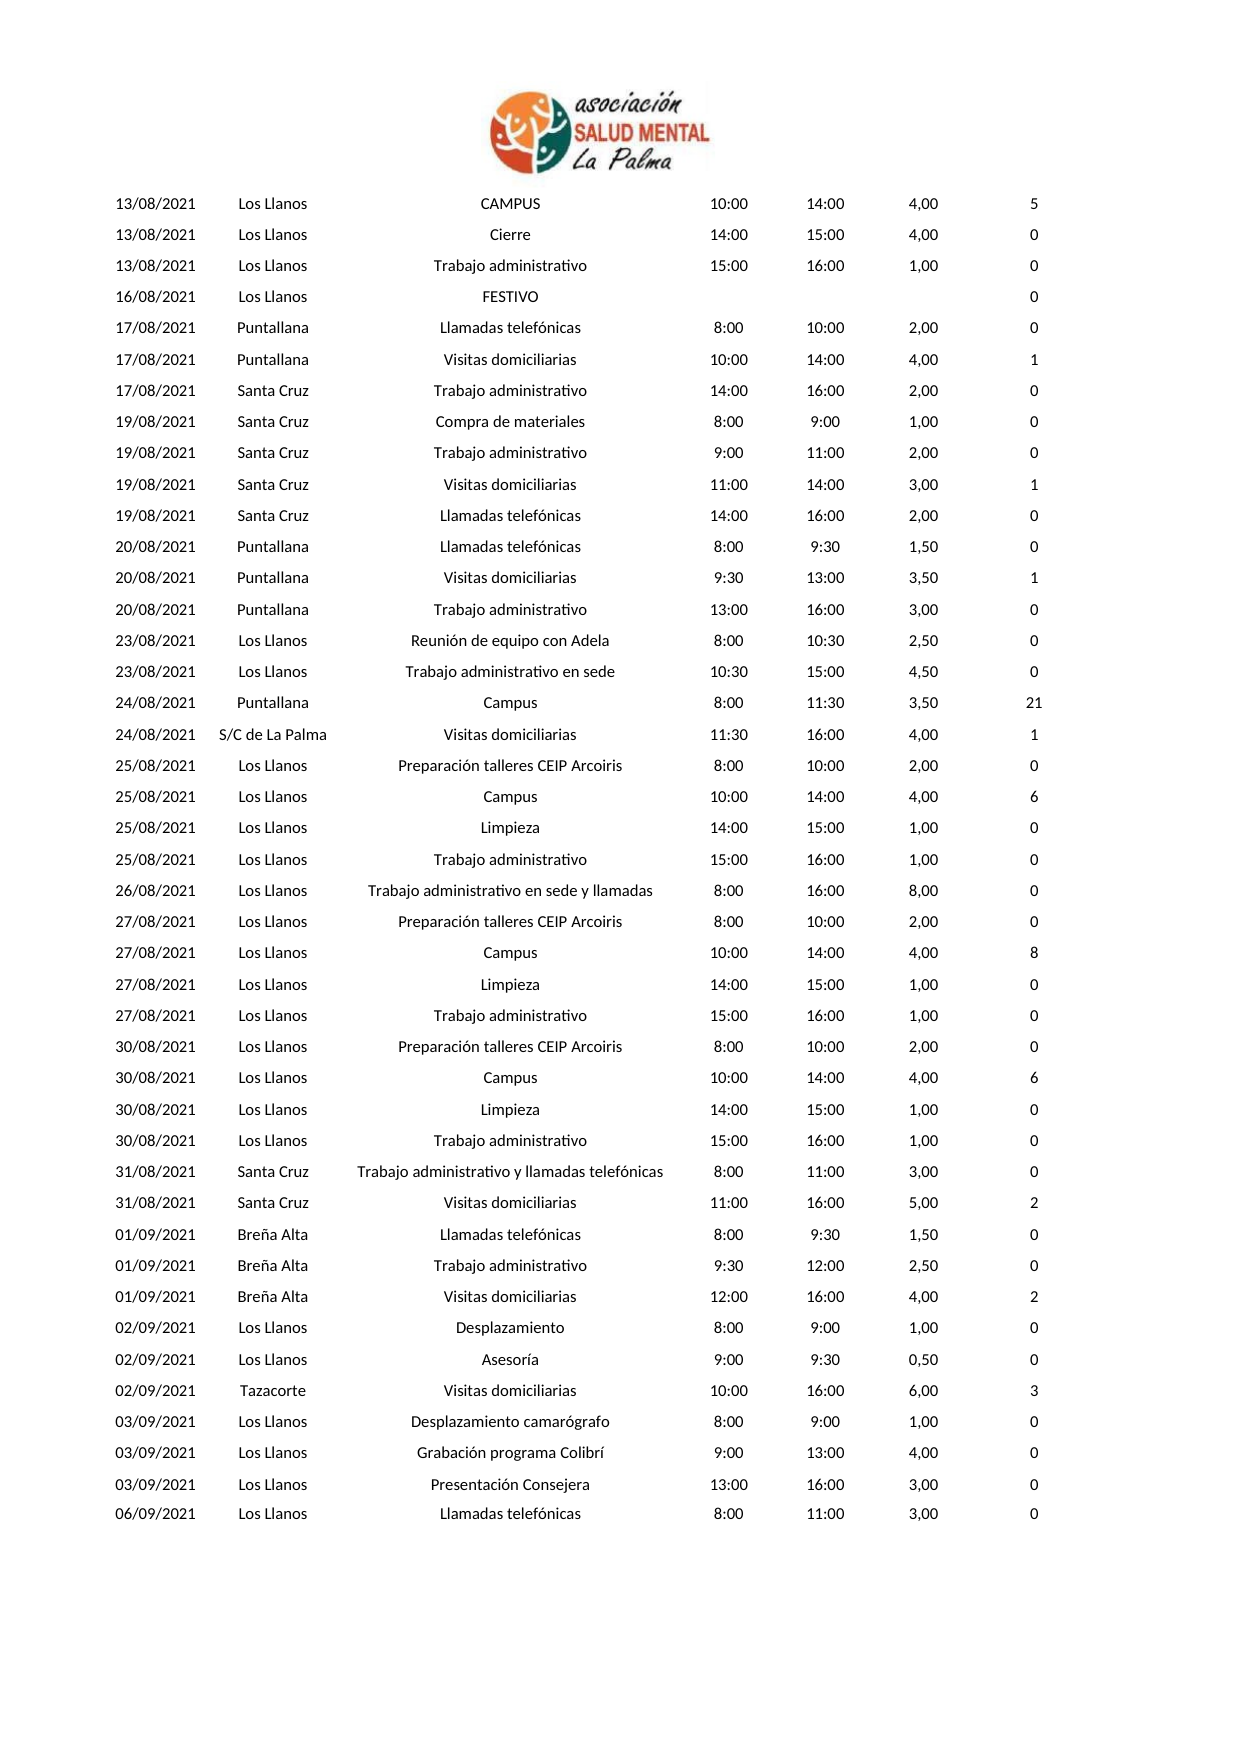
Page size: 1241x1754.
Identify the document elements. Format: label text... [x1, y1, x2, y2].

table_cell Los Llanos [207, 814, 342, 845]
table_cell Visitas domiciliarias [342, 1283, 686, 1314]
table_header CAMPUS [342, 196, 686, 220]
table_cell Puntallana [207, 595, 342, 626]
table_cell 10:00 [777, 751, 876, 783]
table_cell Campus [342, 689, 686, 720]
table_header 13/08/2021 [110, 196, 207, 220]
table_cell 14:00 [686, 814, 777, 845]
table_cell Los Llanos [207, 251, 342, 283]
table_cell 19/08/2021 [110, 501, 207, 533]
table_cell Santa Cruz [207, 1189, 342, 1220]
table_cell 1,00 [876, 814, 982, 845]
table_cell 4,00 [876, 720, 982, 751]
table_cell 0 [982, 1314, 1047, 1345]
table_cell 1,00 [876, 1408, 982, 1439]
table_cell Visitas domiciliarias [342, 1189, 686, 1220]
table_cell 15:00 [686, 251, 777, 283]
table_cell 0 [982, 251, 1047, 283]
table_cell 27/08/2021 [110, 908, 207, 939]
table_header 10:00 [686, 196, 777, 220]
table_cell 12:00 [777, 1251, 876, 1282]
table_cell 10:00 [777, 1033, 876, 1064]
table_cell 3,50 [876, 689, 982, 720]
table_cell 4,00 [876, 1064, 982, 1095]
table_cell Llamadas telefónicas [342, 1220, 686, 1251]
table_cell 0 [982, 1439, 1047, 1470]
table_cell 14:00 [686, 1095, 777, 1126]
table_cell Grabación programa Colibrí [342, 1439, 686, 1470]
table_cell 1,00 [876, 1095, 982, 1126]
table_cell Limpieza [342, 814, 686, 845]
table_cell 19/08/2021 [110, 408, 207, 439]
table_cell 8:00 [686, 751, 777, 783]
table_cell 14:00 [686, 220, 777, 251]
table_cell 16:00 [777, 376, 876, 408]
table_cell Santa Cruz [207, 1158, 342, 1189]
table_cell [686, 283, 777, 314]
table_cell 0 [982, 408, 1047, 439]
table_cell 10:00 [686, 783, 777, 814]
table_cell 01/09/2021 [110, 1283, 207, 1314]
table_cell 14:00 [777, 470, 876, 501]
table_cell 1 [982, 345, 1047, 376]
table_cell 19/08/2021 [110, 439, 207, 470]
table_cell 03/09/2021 [110, 1408, 207, 1439]
table_cell 8:00 [686, 408, 777, 439]
table_cell 14:00 [777, 783, 876, 814]
table_cell 0 [982, 1470, 1047, 1501]
table_cell 4,00 [876, 1283, 982, 1314]
table_cell Trabajo administrativo [342, 1126, 686, 1158]
table_cell 01/09/2021 [110, 1251, 207, 1282]
table_cell 1,50 [876, 1220, 982, 1251]
table_cell Limpieza [342, 1095, 686, 1126]
table_cell 14:00 [777, 939, 876, 970]
table_cell 16:00 [777, 251, 876, 283]
table_cell 0 [982, 1001, 1047, 1033]
table_cell 11:00 [777, 1501, 876, 1525]
table_cell Los Llanos [207, 1001, 342, 1033]
table_cell 10:00 [686, 345, 777, 376]
table_cell 26/08/2021 [110, 876, 207, 908]
table_cell 02/09/2021 [110, 1345, 207, 1376]
table_cell 0 [982, 658, 1047, 689]
table_cell 4,00 [876, 220, 982, 251]
table_cell Los Llanos [207, 220, 342, 251]
table_cell 0 [982, 314, 1047, 345]
table_cell Los Llanos [207, 845, 342, 876]
table_cell 4,00 [876, 345, 982, 376]
table_cell 3 [982, 1376, 1047, 1407]
table_cell 19/08/2021 [110, 470, 207, 501]
table_cell Los Llanos [207, 283, 342, 314]
table_cell 10:30 [777, 626, 876, 658]
table_cell S/C de La Palma [207, 720, 342, 751]
table_cell 8:00 [686, 1501, 777, 1525]
table_cell Compra de materiales [342, 408, 686, 439]
table_cell 1,00 [876, 1314, 982, 1345]
table_cell 2 [982, 1283, 1047, 1314]
table_cell 8,00 [876, 876, 982, 908]
table_cell 15:00 [686, 1126, 777, 1158]
table_cell Trabajo administrativo [342, 376, 686, 408]
table_cell 10:00 [686, 939, 777, 970]
table_cell 03/09/2021 [110, 1439, 207, 1470]
table_cell 16:00 [777, 845, 876, 876]
table_cell 9:00 [686, 439, 777, 470]
table_cell 31/08/2021 [110, 1158, 207, 1189]
table_cell Cierre [342, 220, 686, 251]
table_cell 24/08/2021 [110, 689, 207, 720]
table_cell 11:30 [686, 720, 777, 751]
table_cell 14:00 [777, 1064, 876, 1095]
table_cell 0 [982, 1408, 1047, 1439]
table_cell 2,00 [876, 501, 982, 533]
table_cell Desplazamiento camarógrafo [342, 1408, 686, 1439]
table_cell 8:00 [686, 1408, 777, 1439]
table_cell Santa Cruz [207, 439, 342, 470]
table_cell 8:00 [686, 1033, 777, 1064]
table_cell 3,00 [876, 470, 982, 501]
table_cell 13/08/2021 [110, 220, 207, 251]
table_cell 0 [982, 970, 1047, 1001]
table_cell Trabajo administrativo [342, 1001, 686, 1033]
table_cell 0 [982, 1501, 1047, 1525]
table_cell Los Llanos [207, 751, 342, 783]
table_cell Breña Alta [207, 1283, 342, 1314]
table_cell 16:00 [777, 876, 876, 908]
table_cell 25/08/2021 [110, 814, 207, 845]
table_header 14:00 [777, 196, 876, 220]
table_cell Los Llanos [207, 1408, 342, 1439]
table_cell 3,00 [876, 595, 982, 626]
table_cell Campus [342, 939, 686, 970]
table_cell 0 [982, 533, 1047, 564]
table_cell 06/09/2021 [110, 1501, 207, 1525]
table_cell 03/09/2021 [110, 1470, 207, 1501]
table_cell 1,00 [876, 970, 982, 1001]
table_cell Los Llanos [207, 1470, 342, 1501]
table_cell 20/08/2021 [110, 564, 207, 595]
table_cell 21 [982, 689, 1047, 720]
table_cell [876, 283, 982, 314]
table_cell 20/08/2021 [110, 533, 207, 564]
table_cell 8:00 [686, 908, 777, 939]
table_cell 10:00 [686, 1376, 777, 1407]
table_cell Los Llanos [207, 1501, 342, 1525]
table_cell 0 [982, 220, 1047, 251]
table_cell 17/08/2021 [110, 314, 207, 345]
table_cell 13:00 [777, 1439, 876, 1470]
table_cell 30/08/2021 [110, 1126, 207, 1158]
table_cell 12:00 [686, 1283, 777, 1314]
table_cell Los Llanos [207, 1095, 342, 1126]
table_cell 0 [982, 908, 1047, 939]
table_cell Los Llanos [207, 626, 342, 658]
table_cell 8:00 [686, 626, 777, 658]
table_cell 1,00 [876, 408, 982, 439]
table_cell 9:00 [686, 1345, 777, 1376]
table_cell Breña Alta [207, 1220, 342, 1251]
table_cell 8:00 [686, 689, 777, 720]
table_cell Puntallana [207, 314, 342, 345]
table_cell 6 [982, 783, 1047, 814]
table_cell Preparación talleres CEIP Arcoiris [342, 1033, 686, 1064]
table_cell Presentación Consejera [342, 1470, 686, 1501]
table_cell 1,00 [876, 1126, 982, 1158]
table_cell 27/08/2021 [110, 1001, 207, 1033]
table_cell 2,00 [876, 314, 982, 345]
table_cell Puntallana [207, 689, 342, 720]
table_cell 8 [982, 939, 1047, 970]
table_cell [777, 283, 876, 314]
table_cell 9:30 [686, 1251, 777, 1282]
table_cell Los Llanos [207, 1064, 342, 1095]
table_cell FESTIVO [342, 283, 686, 314]
table_cell 4,00 [876, 1439, 982, 1470]
table_cell Campus [342, 783, 686, 814]
table_cell 8:00 [686, 1220, 777, 1251]
table_cell 2,00 [876, 751, 982, 783]
table_cell 25/08/2021 [110, 845, 207, 876]
table_cell 16:00 [777, 1126, 876, 1158]
table_cell Visitas domiciliarias [342, 1376, 686, 1407]
table_cell 11:00 [686, 470, 777, 501]
table_cell 9:00 [777, 408, 876, 439]
table_cell 8:00 [686, 1314, 777, 1345]
table_cell 1,00 [876, 1001, 982, 1033]
table_cell 0 [982, 376, 1047, 408]
table_cell 2,00 [876, 376, 982, 408]
table_cell 16:00 [777, 720, 876, 751]
table_cell 1 [982, 470, 1047, 501]
table_cell 2,00 [876, 908, 982, 939]
table_cell Llamadas telefónicas [342, 314, 686, 345]
table_cell 15:00 [777, 970, 876, 1001]
table_cell Desplazamiento [342, 1314, 686, 1345]
table_cell Trabajo administrativo [342, 1251, 686, 1282]
table_cell 11:00 [686, 1189, 777, 1220]
table_cell 15:00 [777, 814, 876, 845]
table_cell 9:30 [686, 564, 777, 595]
table_cell Los Llanos [207, 1126, 342, 1158]
table_cell Los Llanos [207, 908, 342, 939]
table_cell Visitas domiciliarias [342, 720, 686, 751]
table_cell 0 [982, 1095, 1047, 1126]
table_cell 0 [982, 439, 1047, 470]
table_header 4,00 [876, 196, 982, 220]
table_cell 11:00 [777, 439, 876, 470]
table_cell 9:30 [777, 1220, 876, 1251]
table_cell 0 [982, 283, 1047, 314]
table_cell 0 [982, 1251, 1047, 1282]
table_cell Santa Cruz [207, 376, 342, 408]
table_cell Breña Alta [207, 1251, 342, 1282]
table_cell 5,00 [876, 1189, 982, 1220]
table_cell Los Llanos [207, 1439, 342, 1470]
table_header 5 [982, 196, 1047, 220]
table_cell 9:00 [686, 1439, 777, 1470]
table_cell 6 [982, 1064, 1047, 1095]
table_cell 2,00 [876, 1033, 982, 1064]
table_cell Los Llanos [207, 876, 342, 908]
table_cell 14:00 [686, 376, 777, 408]
table_cell 25/08/2021 [110, 751, 207, 783]
table_cell 10:00 [777, 908, 876, 939]
picture [480, 81, 716, 188]
table_cell Los Llanos [207, 1345, 342, 1376]
table_cell 0 [982, 501, 1047, 533]
table_cell 0 [982, 1126, 1047, 1158]
table_cell Los Llanos [207, 658, 342, 689]
table_cell Llamadas telefónicas [342, 533, 686, 564]
table_cell 15:00 [777, 1095, 876, 1126]
table_cell 0 [982, 595, 1047, 626]
table_cell 02/09/2021 [110, 1376, 207, 1407]
table_cell Trabajo administrativo [342, 595, 686, 626]
table_cell 0 [982, 1345, 1047, 1376]
table_cell 1 [982, 564, 1047, 595]
table_cell 24/08/2021 [110, 720, 207, 751]
table_cell 10:00 [686, 1064, 777, 1095]
table_cell Llamadas telefónicas [342, 1501, 686, 1525]
table_cell 13/08/2021 [110, 251, 207, 283]
table_cell 8:00 [686, 1158, 777, 1189]
table_cell 9:30 [777, 1345, 876, 1376]
table_cell 3,00 [876, 1470, 982, 1501]
table_cell Los Llanos [207, 970, 342, 1001]
table_cell 1,50 [876, 533, 982, 564]
table_cell 16:00 [777, 595, 876, 626]
table_cell Trabajo administrativo en sede [342, 658, 686, 689]
table_cell 0 [982, 1033, 1047, 1064]
table_cell 16:00 [777, 1470, 876, 1501]
table_cell Asesoría [342, 1345, 686, 1376]
table_cell Llamadas telefónicas [342, 501, 686, 533]
table_cell 0 [982, 1220, 1047, 1251]
table_cell 23/08/2021 [110, 658, 207, 689]
table_cell Reunión de equipo con Adela [342, 626, 686, 658]
table_cell 0 [982, 1158, 1047, 1189]
table_cell Limpieza [342, 970, 686, 1001]
table_cell 15:00 [686, 845, 777, 876]
table_cell 27/08/2021 [110, 970, 207, 1001]
table_cell 8:00 [686, 314, 777, 345]
table_cell Trabajo administrativo [342, 439, 686, 470]
table_cell 14:00 [686, 501, 777, 533]
table_cell 4,50 [876, 658, 982, 689]
table_cell 1,00 [876, 251, 982, 283]
table_cell Santa Cruz [207, 408, 342, 439]
table_cell Preparación talleres CEIP Arcoiris [342, 908, 686, 939]
table_cell Trabajo administrativo [342, 845, 686, 876]
table_cell Puntallana [207, 564, 342, 595]
table_cell 0 [982, 876, 1047, 908]
table_cell 11:00 [777, 1158, 876, 1189]
table_cell 15:00 [777, 220, 876, 251]
table_cell 8:00 [686, 876, 777, 908]
table_cell 23/08/2021 [110, 626, 207, 658]
table_cell Trabajo administrativo en sede y llamadas [342, 876, 686, 908]
table_cell 2,50 [876, 1251, 982, 1282]
table_cell 30/08/2021 [110, 1033, 207, 1064]
table_cell 25/08/2021 [110, 783, 207, 814]
table_cell Los Llanos [207, 939, 342, 970]
table_cell Santa Cruz [207, 501, 342, 533]
table_cell 16:00 [777, 1001, 876, 1033]
table_cell Visitas domiciliarias [342, 564, 686, 595]
table_cell 0 [982, 751, 1047, 783]
table_cell 30/08/2021 [110, 1064, 207, 1095]
table_cell 16:00 [777, 1189, 876, 1220]
table_cell Puntallana [207, 533, 342, 564]
table_cell Los Llanos [207, 1033, 342, 1064]
table_cell Tazacorte [207, 1376, 342, 1407]
table_cell 3,00 [876, 1158, 982, 1189]
table_cell Trabajo administrativo y llamadas telefónicas [342, 1158, 686, 1189]
table_cell 02/09/2021 [110, 1314, 207, 1345]
table_cell 3,00 [876, 1501, 982, 1525]
table_cell 27/08/2021 [110, 939, 207, 970]
table_cell 4,00 [876, 783, 982, 814]
table_cell 1,00 [876, 845, 982, 876]
table_cell 10:30 [686, 658, 777, 689]
table_cell Visitas domiciliarias [342, 345, 686, 376]
table_cell 8:00 [686, 533, 777, 564]
table_cell 0,50 [876, 1345, 982, 1376]
table_cell 0 [982, 626, 1047, 658]
table_cell 31/08/2021 [110, 1189, 207, 1220]
table_cell 13:00 [777, 564, 876, 595]
table_header Los Llanos [207, 196, 342, 220]
table_cell 16/08/2021 [110, 283, 207, 314]
table_cell 1 [982, 720, 1047, 751]
table_cell 9:00 [777, 1408, 876, 1439]
table_cell Puntallana [207, 345, 342, 376]
table_cell 9:00 [777, 1314, 876, 1345]
table_cell 20/08/2021 [110, 595, 207, 626]
table_cell 14:00 [686, 970, 777, 1001]
table_cell 10:00 [777, 314, 876, 345]
table_cell 2 [982, 1189, 1047, 1220]
table_cell Los Llanos [207, 1314, 342, 1345]
table_cell 11:30 [777, 689, 876, 720]
table_cell 17/08/2021 [110, 376, 207, 408]
table_cell 30/08/2021 [110, 1095, 207, 1126]
table_cell 9:30 [777, 533, 876, 564]
table_cell 3,50 [876, 564, 982, 595]
table_cell 0 [982, 814, 1047, 845]
table_cell 4,00 [876, 939, 982, 970]
table_cell Santa Cruz [207, 470, 342, 501]
table_cell 01/09/2021 [110, 1220, 207, 1251]
table_cell Los Llanos [207, 783, 342, 814]
table_cell 16:00 [777, 1283, 876, 1314]
table_cell 15:00 [686, 1001, 777, 1033]
table_cell 16:00 [777, 501, 876, 533]
table_cell Trabajo administrativo [342, 251, 686, 283]
table_cell 15:00 [777, 658, 876, 689]
table_cell 0 [982, 845, 1047, 876]
table_cell 16:00 [777, 1376, 876, 1407]
table_cell Visitas domiciliarias [342, 470, 686, 501]
table_cell 13:00 [686, 1470, 777, 1501]
table_cell 6,00 [876, 1376, 982, 1407]
table_cell Preparación talleres CEIP Arcoiris [342, 751, 686, 783]
table_cell 13:00 [686, 595, 777, 626]
table_cell 2,00 [876, 439, 982, 470]
table_cell 2,50 [876, 626, 982, 658]
table_cell Campus [342, 1064, 686, 1095]
table_cell 17/08/2021 [110, 345, 207, 376]
table_cell 14:00 [777, 345, 876, 376]
